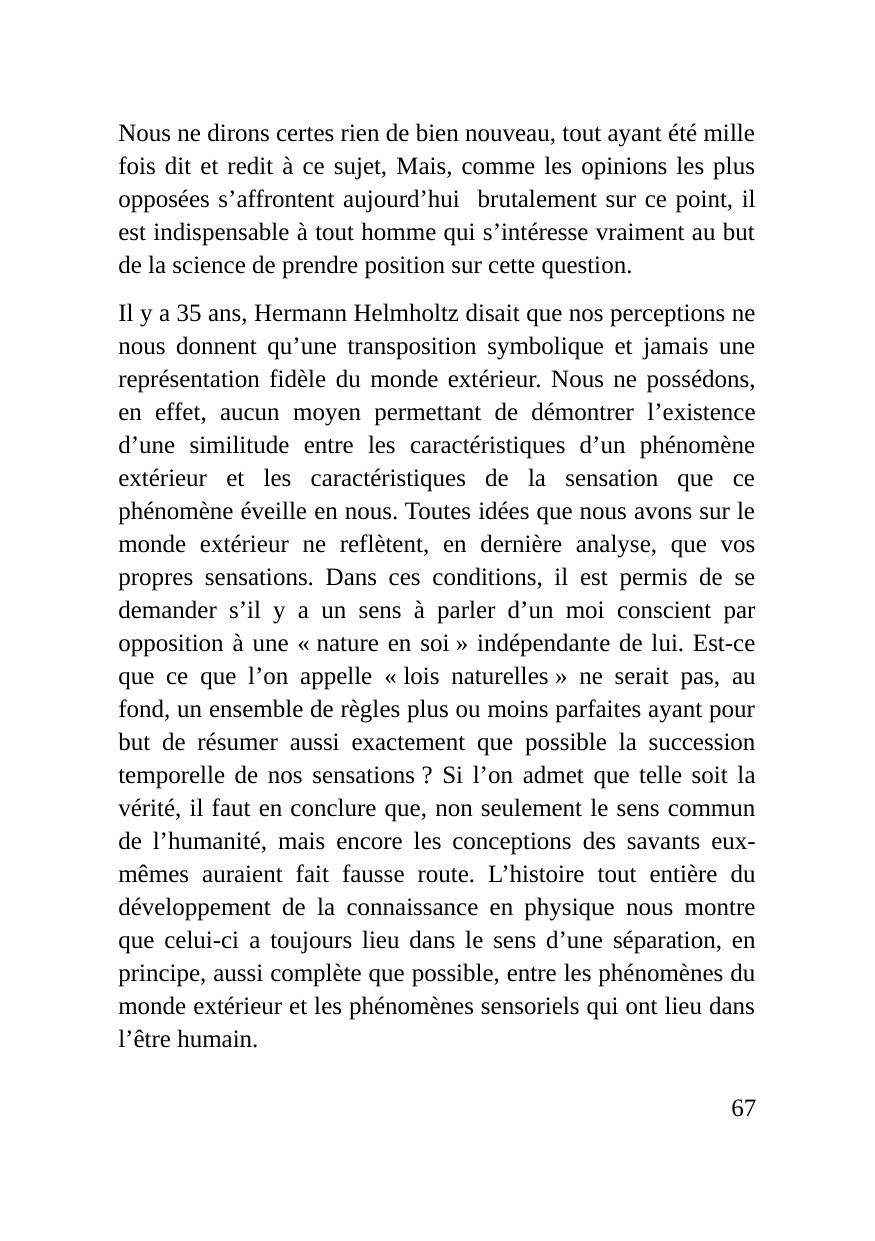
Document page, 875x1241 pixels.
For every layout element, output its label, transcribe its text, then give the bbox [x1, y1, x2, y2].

text Nous ne dirons certes rien de bien nouveau, tout ayant été mille fois dit et redit à ce sujet, Mais, comme les opinions les plus opposées s’affrontent aujourd’hui brutalement sur ce point, il est indispensable à tout homme qui s’intéresse vraiment au but de la science de prendre position sur cette question. [118, 118, 756, 279]
text Il y a 35 ans, Hermann Helmholtz disait que nos perceptions ne nous donnent qu’une transposition symbolique et jamais une représentation fidèle du monde extérieur. Nous ne possédons, en effet, aucun moyen permettant de démontrer l’existence d’une similitude entre les caractéristiques d’un phénomène extérieur et les caractéristiques de la sensation que ce phénomène éveille en nous. Toutes idées que nous avons sur le monde extérieur ne reflètent, en dernière analyse, que vos propres sensations. Dans ces conditions, il est permis de se demander s’il y a un sens à parler d’un moi conscient par opposition à une « nature en soi » indépendante de lui. Est-ce que ce que l’on appelle « lois naturelles » ne serait pas, au fond, un ensemble de règles plus ou moins parfaites ayant pour but de résumer aussi exactement que possible la succession temporelle de nos sensations ? Si l’on admet que telle soit la vérité, il faut en conclure que, non seulement le sens commun de l’humanité, mais encore les conceptions des savants eux-mêmes auraient fait fausse route. L’histoire tout entière du développement de la connaissance en physique nous montre que celui-ci a toujours lieu dans le sens d’une séparation, en principe, aussi complète que possible, entre les phénomènes du monde extérieur et les phénomènes sensoriels qui ont lieu dans l’être humain. [118, 298, 756, 1053]
